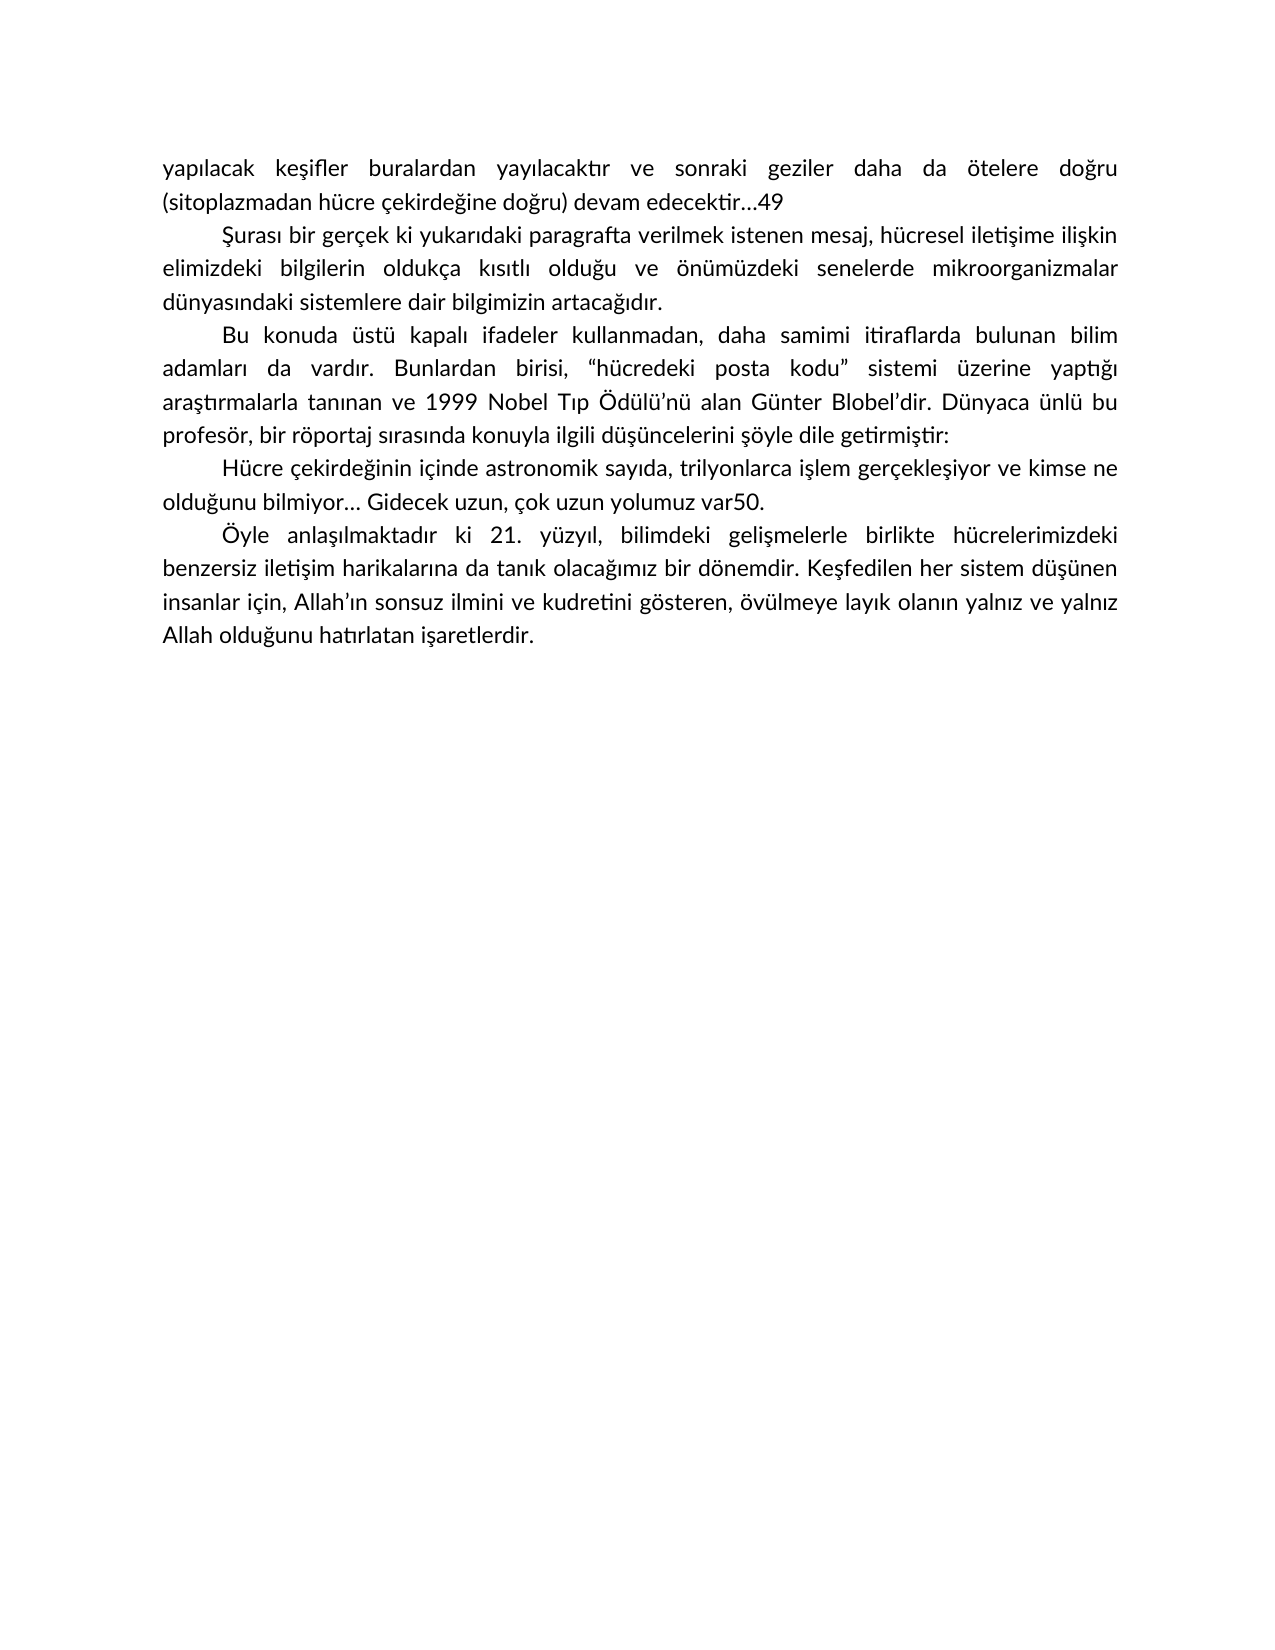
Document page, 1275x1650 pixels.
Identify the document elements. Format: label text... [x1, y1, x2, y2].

text Öyle anlaşılmaktadır ki 21. yüzyıl, bilimdeki gelişmelerle birlikte hücrelerimizdeki benzersiz iletişim harikalarına da tanık olacağımız bir dönemdir. Keşfedilen her sistem düşünen insanlar için, Allah’ın sonsuz ilmini ve kudretini gösteren, övülmeye layık olanın yalnız ve yalnız Allah olduğunu hatırlatan işaretlerdir. [162, 517, 1119, 650]
text Şurası bir gerçek ki yukarıdaki paragrafta verilmek istenen mesaj, hücresel iletişime ilişkin elimizdeki bilgilerin oldukça kısıtlı olduğu ve önümüzdeki senelerde mikroorganizmalar dünyasındaki sistemlere dair bilgimizin artacağıdır. [162, 217, 1119, 317]
text Bu konuda üstü kapalı ifadeler kullanmadan, daha samimi itiraflarda bulunan bilim adamları da vardır. Bunlardan birisi, “hücredeki posta kodu” sistemi üzerine yaptığı araştırmalarla tanınan ve 1999 Nobel Tıp Ödülü’nü alan Günter Blobel’dir. Dünyaca ünlü bu profesör, bir röportaj sırasında konuyla ilgili düşüncelerini şöyle dile getirmiştir: [162, 317, 1119, 450]
text yapılacak keşifler buralardan yayılacaktır ve sonraki geziler daha da ötelere doğru (sitoplazmadan hücre çekirdeğine doğru) devam edecektir…49 [162, 150, 1119, 217]
text Hücre çekirdeğinin içinde astronomik sayıda, trilyonlarca işlem gerçekleşiyor ve kimse ne olduğunu bilmiyor… Gidecek uzun, çok uzun yolumuz var50. [162, 450, 1119, 517]
